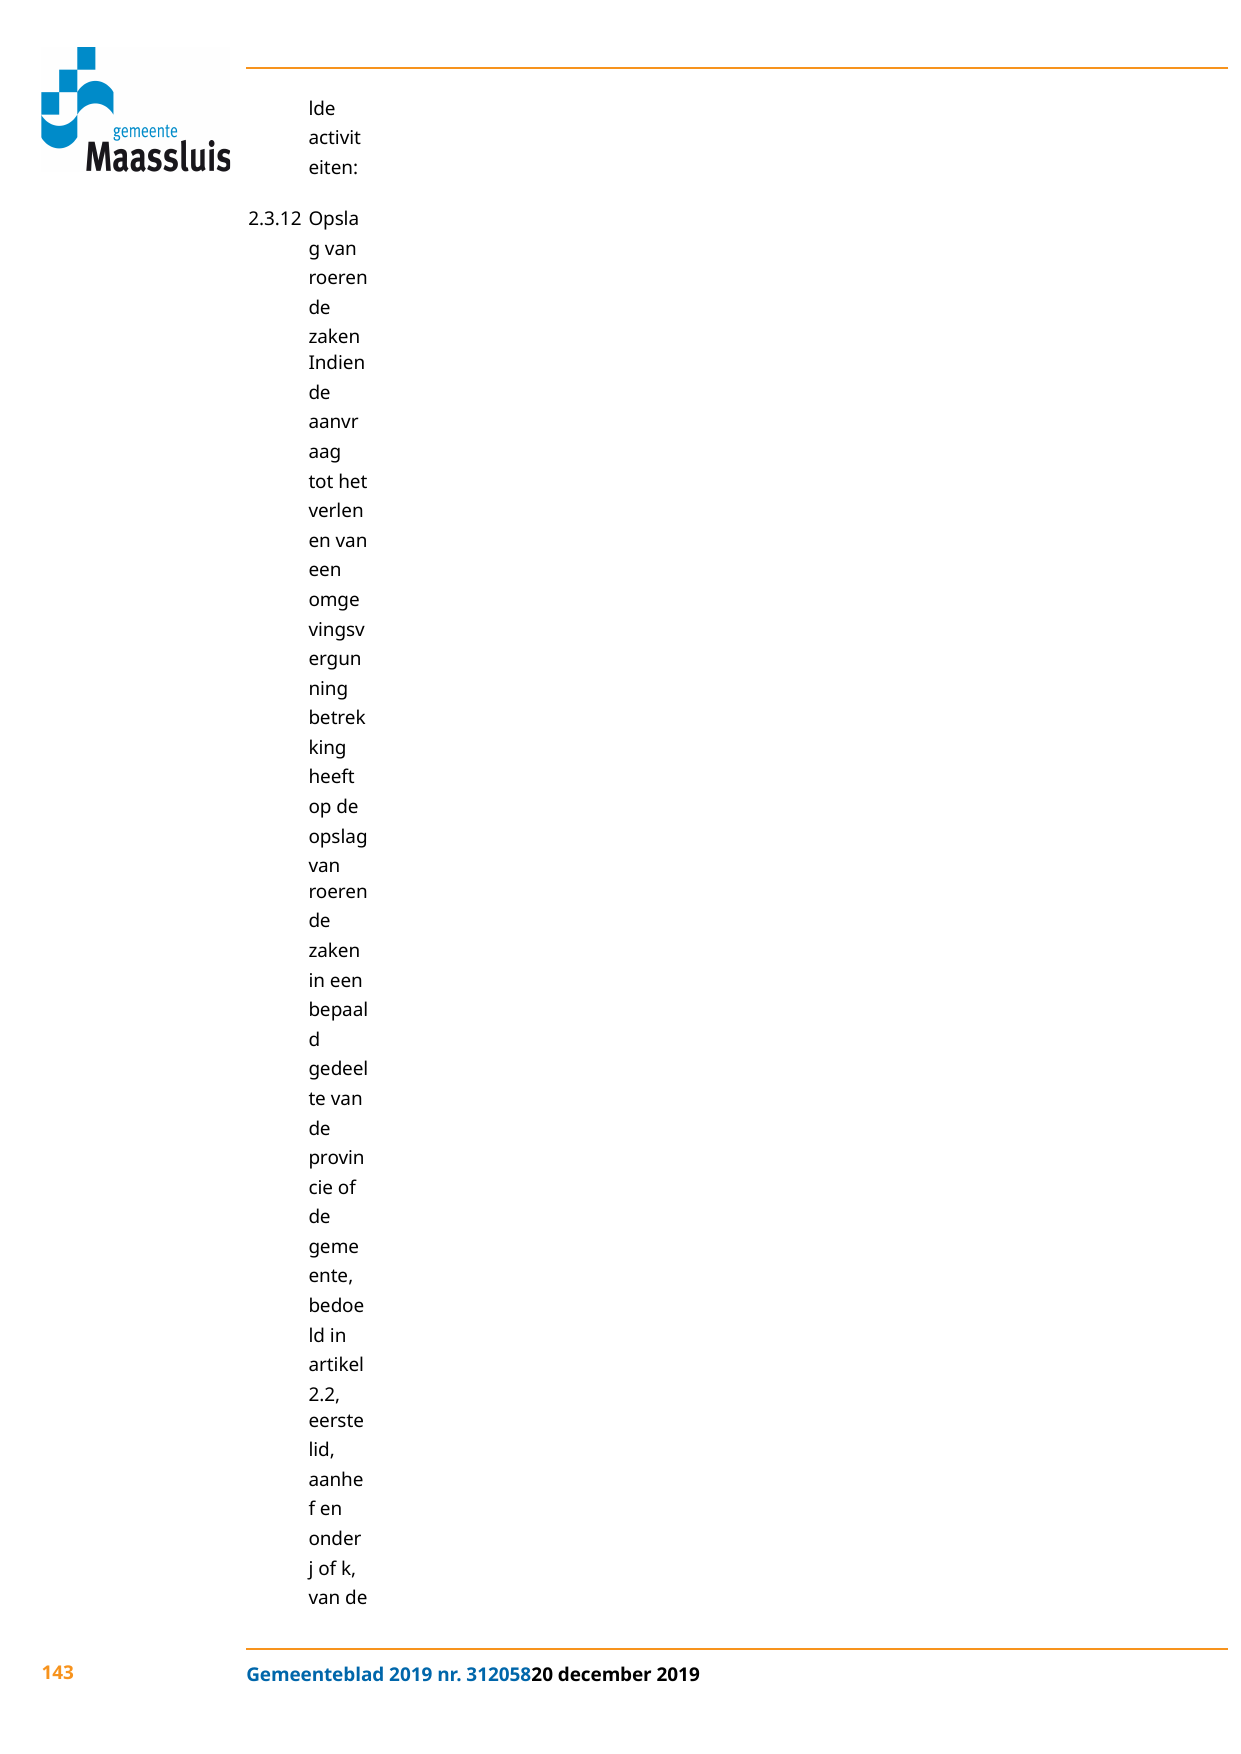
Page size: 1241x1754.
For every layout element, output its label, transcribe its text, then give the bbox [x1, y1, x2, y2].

table_cell [489, 180, 549, 205]
table_cell lde activiteiten: [308, 95, 368, 180]
table_cell [429, 350, 489, 878]
table_cell [429, 95, 489, 180]
table_cell [248, 95, 308, 180]
table_cell [369, 180, 429, 205]
table_cell [369, 95, 429, 180]
table_cell roerende zaken in een bepaald gedeelte van de provincie of de gemeente, bedoeld in artikel 2.2, [308, 878, 368, 1407]
picture [41, 47, 231, 172]
table_cell [248, 180, 308, 205]
table_cell [489, 350, 549, 878]
table_cell [248, 1407, 308, 1610]
table_cell [369, 878, 429, 1407]
picture [41, 47, 77, 92]
table_cell [429, 205, 489, 349]
table_cell [489, 95, 549, 180]
table_cell [369, 1407, 429, 1610]
table_cell [489, 878, 549, 1407]
table_cell eerste lid, aanhef en onder j of k, van de [308, 1407, 368, 1610]
table_cell [429, 878, 489, 1407]
table_cell Indien de aanvraag tot het verlenen van een omgevingsvergunning betrekking heeft op de opslag van [308, 350, 368, 878]
table_cell [489, 205, 549, 349]
table_cell [308, 180, 368, 205]
table_cell [369, 205, 429, 349]
table_cell [369, 350, 429, 878]
table_cell [248, 350, 308, 878]
table_cell [429, 1407, 489, 1610]
table_cell Opslag van roerende zaken [308, 205, 368, 349]
table_cell 2.3.12 [248, 205, 308, 349]
table_cell [489, 1407, 549, 1610]
table_cell [248, 878, 308, 1407]
table_cell [429, 180, 489, 205]
